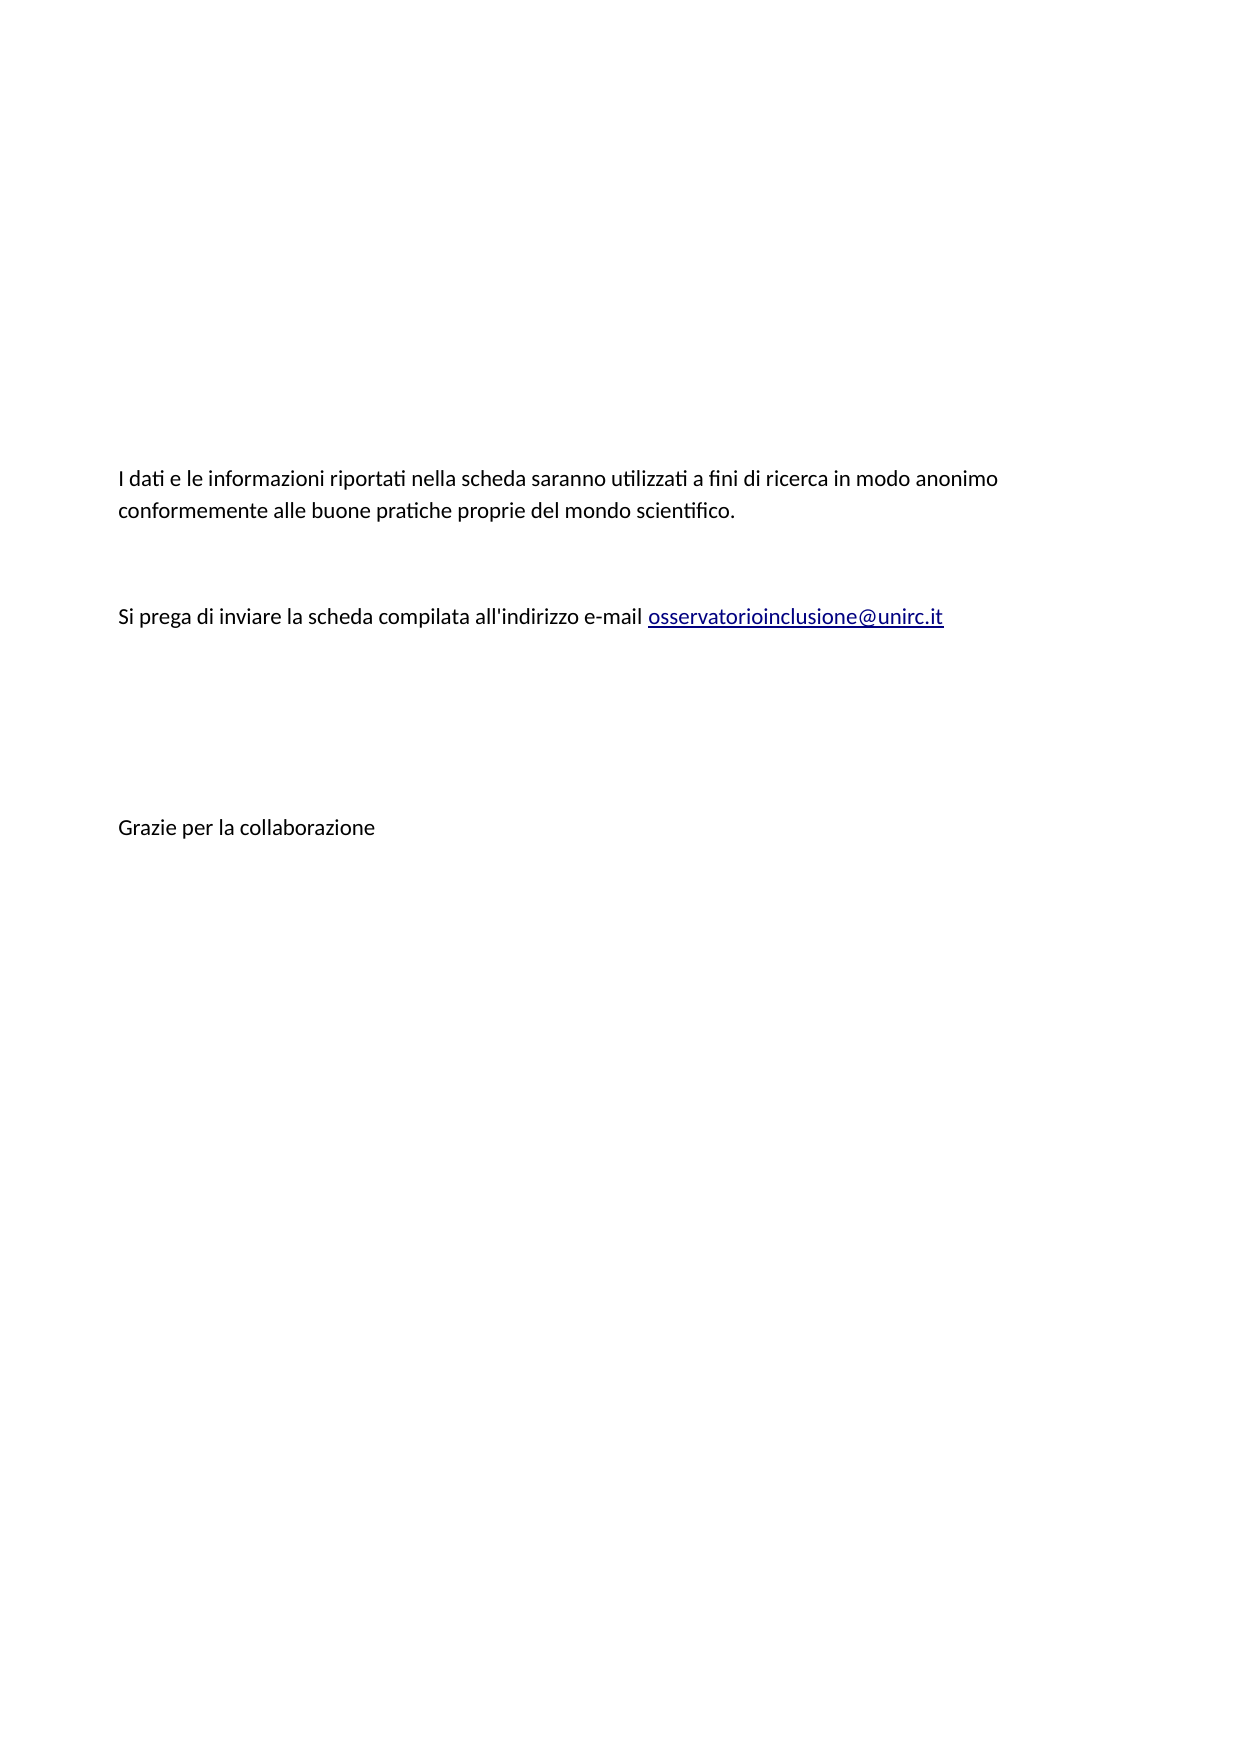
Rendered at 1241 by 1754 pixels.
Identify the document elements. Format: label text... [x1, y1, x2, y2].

text Grazie per la collaborazione [118, 813, 1122, 842]
text I dati e le informazioni riportati nella scheda saranno utilizzati a fini di ricerca in modo anonimo conformemente alle buone pratiche proprie del mondo scientifico. [118, 464, 1122, 525]
text Si prega di inviare la scheda compilata all'indirizzo e-mail osservatorioinclusione@unirc.it [118, 602, 1122, 630]
